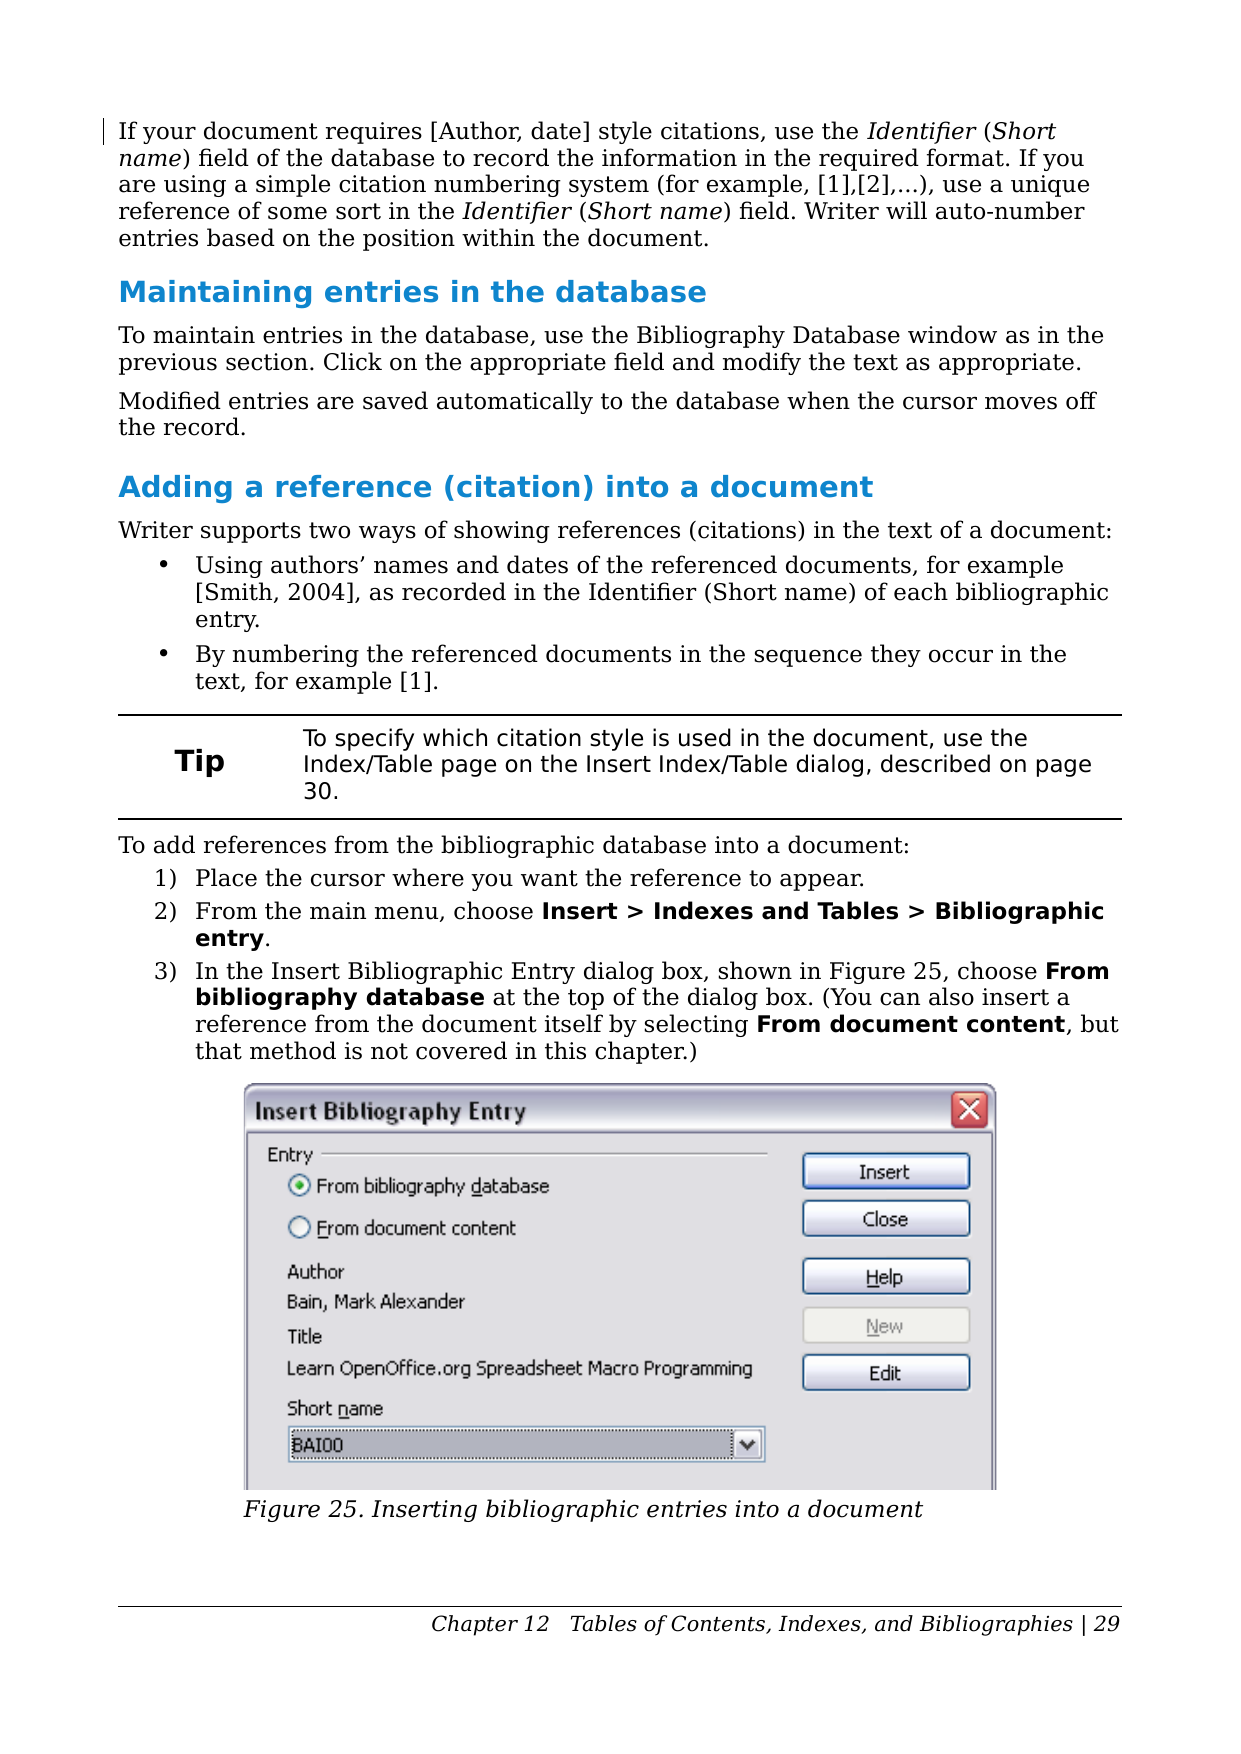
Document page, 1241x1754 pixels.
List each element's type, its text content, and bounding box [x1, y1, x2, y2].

list Writer supports two ways of showing references (citations) in the text of a document: [118, 517, 1122, 544]
table_header To specify which citation style is used in the document, use the Index/Table page on the Insert Index/Table dialog, described on page 31. [281, 716, 1122, 818]
list In the Insert Bibliographic Entry dialog box, shown in Figure 25, choose From bibliography database at the top of the dialog box. (You can also insert a reference from the document itself by selecting From document content, but that method is not covered in this chapter.) [177, 958, 1122, 1064]
text To maintain entries in the database, use the Bibliography Database window as in the previous section. Click on the appropriate field and modify the text as appropriate. [118, 322, 1122, 375]
subtitle Adding a reference (citation) into a document [118, 471, 1122, 505]
list To add references from the bibliographic database into a document: [118, 832, 1122, 859]
picture [243, 1083, 997, 1490]
list Using authors’ names and dates of the referenced documents, for example [Smith, 2004], as recorded in the Identifier (Short name) of each bibliographic entry. [156, 550, 1122, 633]
text Modified entries are saved automatically to the database when the cursor moves off the record. [118, 388, 1122, 441]
subtitle Maintaining entries in the database [118, 276, 1122, 310]
list From the main menu, choose Insert > Indexes and Tables > Bibliographic entry. [177, 898, 1122, 952]
text Figure . Inserting bibliographic entries into a document [244, 1496, 996, 1523]
table_header Tip [118, 716, 281, 818]
text If your document requires [Author, date] style citations, use the Identifier (Short name) field of the database to record the information in the required format. If you are using a simple citation numbering system (for example, [1],[2],...), use a unique reference of some sort in the Identifier (Short name) field. Writer will auto-number entries based on the position within the document. [118, 118, 1122, 251]
list Place the cursor where you want the reference to appear. [177, 865, 1122, 892]
list By numbering the referenced documents in the sequence they occur in the text, for example [1]. [156, 639, 1122, 695]
